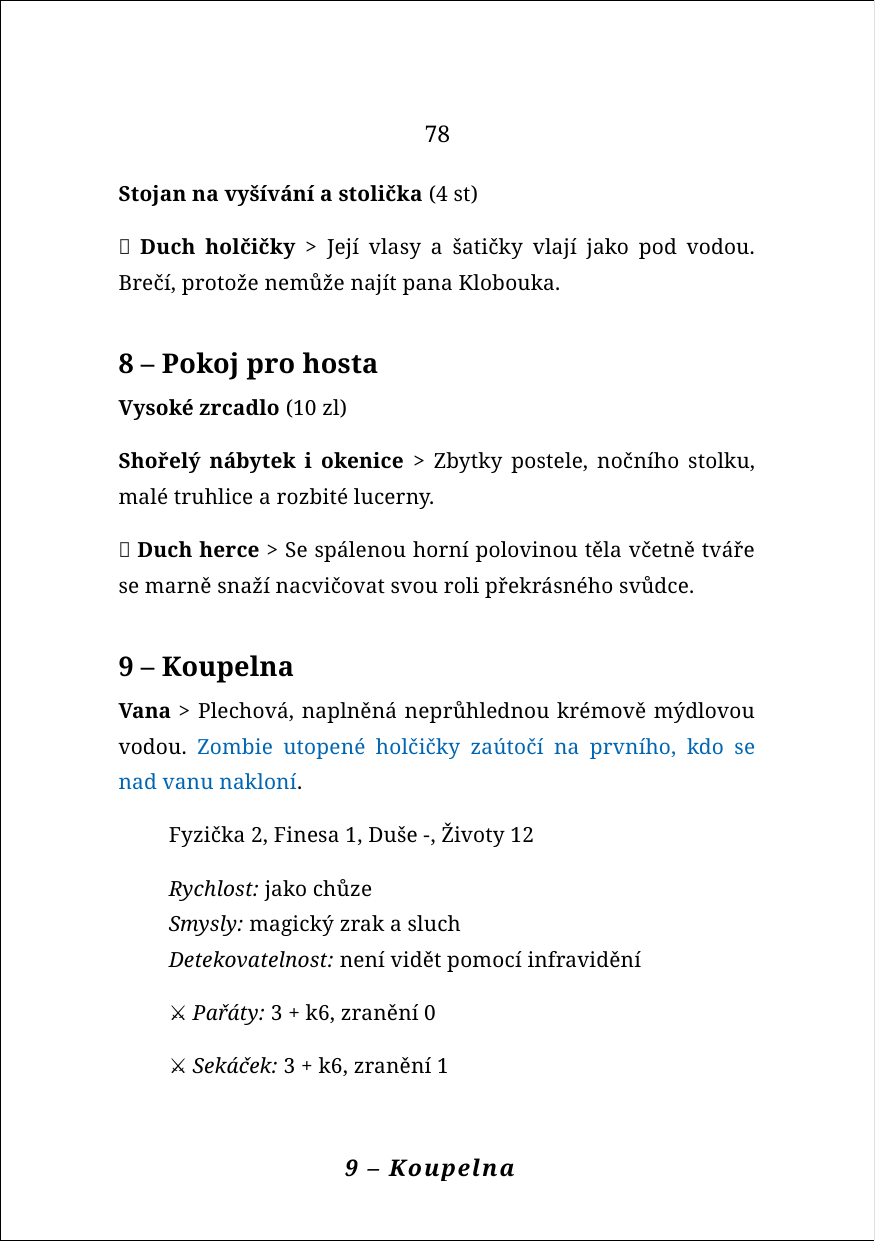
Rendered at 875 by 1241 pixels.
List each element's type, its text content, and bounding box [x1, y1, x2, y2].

text ⚔ Sekáček: 3 + k6, zranění 1 [168, 1051, 756, 1080]
text Shořelý nábytek i okenice > Zbytky postele, nočního stolku, malé truhlice a rozbité lucerny. [118, 446, 756, 510]
text ⚔ Pařáty: 3 + k6, zranění 0 [168, 998, 756, 1026]
text Vana > Plechová, naplněná neprůhlednou krémově mýdlovou vodou. Zombie utopené holčičky zaútočí na prvního, kdo se nad vanu nakloní. [118, 696, 756, 796]
subtitle 8 – Pokoj pro hosta [118, 344, 756, 381]
text Detekovatelnost: není vidět pomocí infravidění [168, 945, 756, 973]
text 👤 Duch herce > Se spálenou horní polovinou těla včetně tváře se marně snaží nacvičovat svou roli překrásného svůdce. [118, 535, 756, 599]
text Rychlost: jako chůze [168, 874, 756, 902]
subtitle 9 – Koupelna [118, 648, 756, 684]
text Smysly: magický zrak a sluch [168, 909, 756, 938]
text Fyzička 2, Finesa 1, Duše -, Životy 12 [168, 821, 756, 849]
text Vysoké zrcadlo (10 zl) [118, 393, 756, 422]
text 👤 Duch holčičky > Její vlasy a šatičky vlají jako pod vodou. Brečí, protože nemůže najít pana Klobouka. [118, 232, 756, 296]
text Stojan na vyšívání a stolička (4 st) [118, 179, 756, 207]
